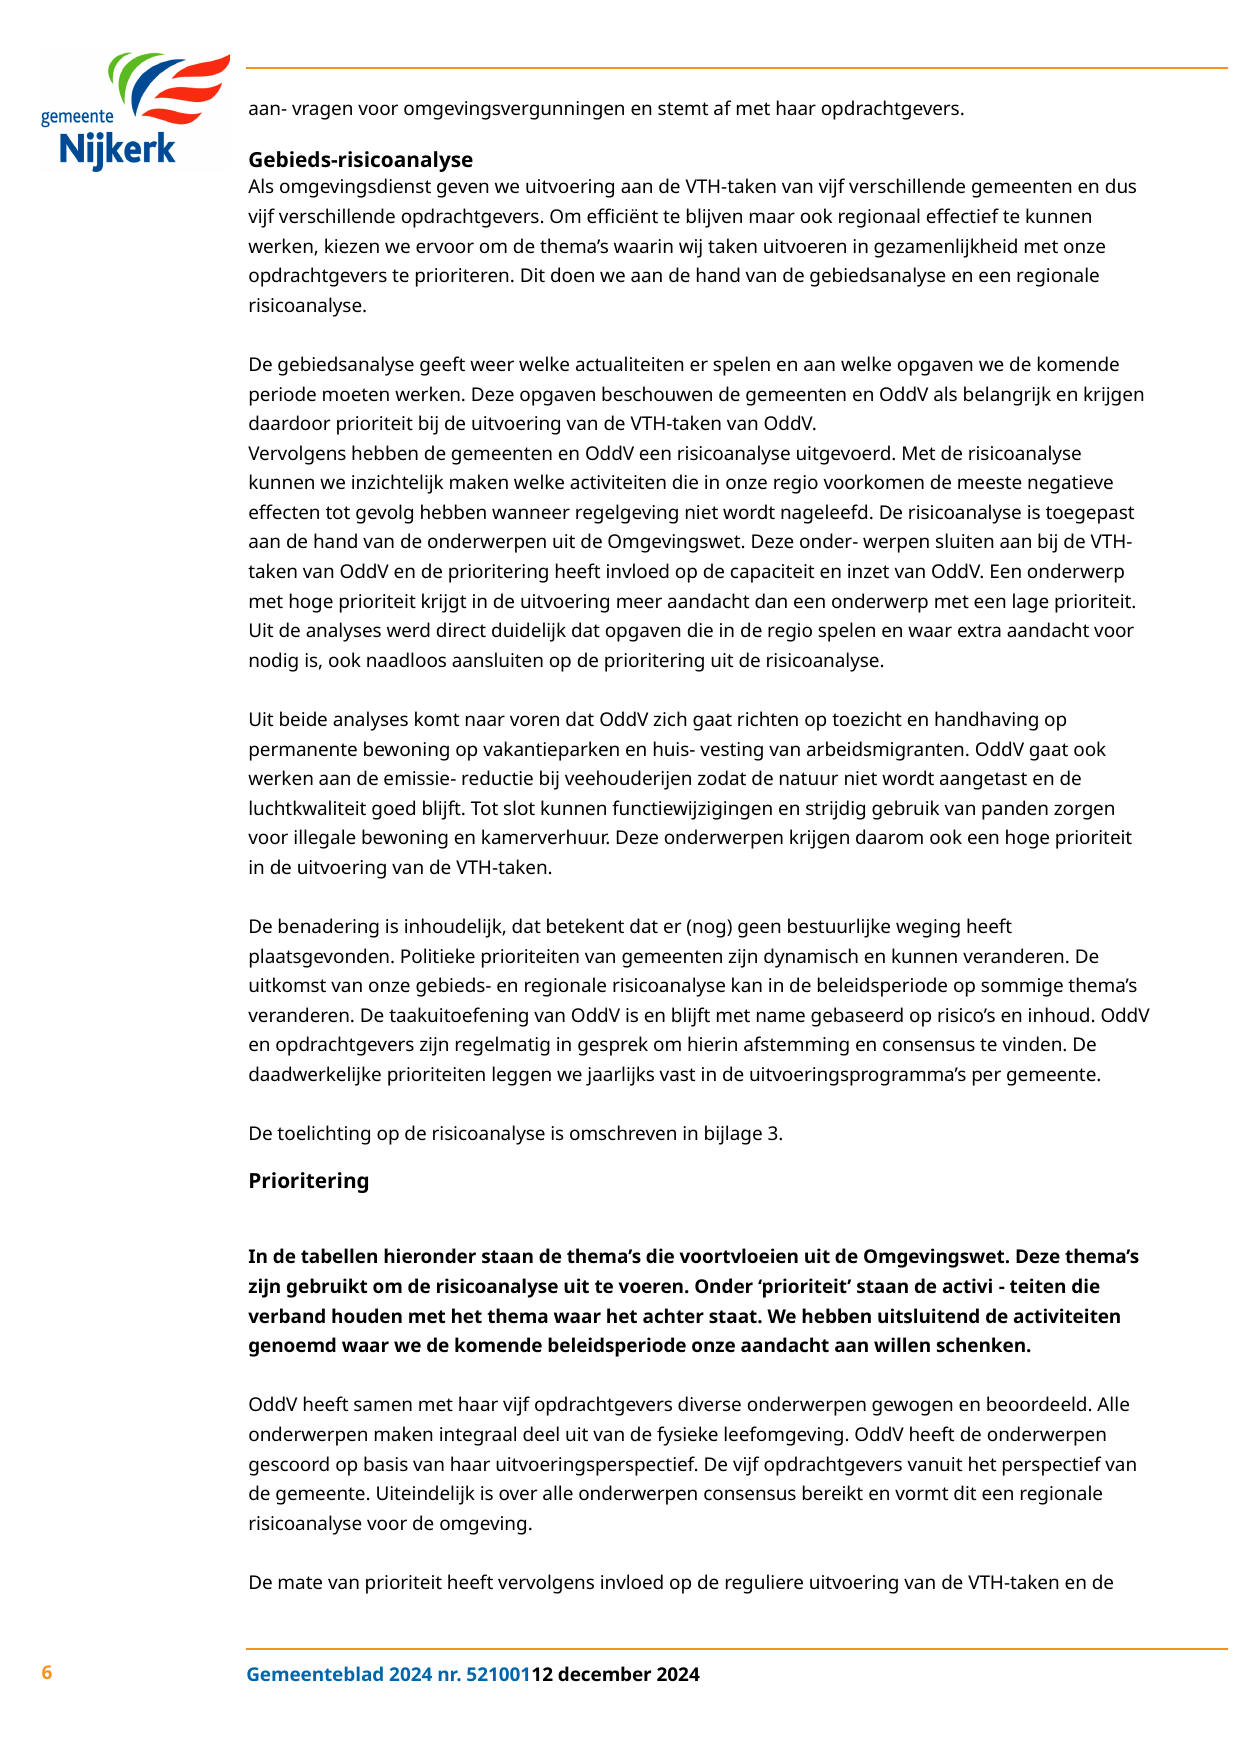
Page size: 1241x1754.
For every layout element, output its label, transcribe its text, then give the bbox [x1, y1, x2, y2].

text Uit beide analyses komt naar voren dat OddV zich gaat richten op toezicht en handhaving op permanente bewoning op vakantieparken en huis- vesting van arbeidsmigranten. OddV gaat ook werken aan de emissie- reductie bij veehouderijen zodat de natuur niet wordt aangetast en de luchtkwaliteit goed blijft. Tot slot kunnen functiewijzigingen en strijdig gebruik van panden zorgen voor illegale bewoning en kamerverhuur. Deze onderwerpen krijgen daarom ook een hoge prioriteit in de uitvoering van de VTH-taken. [248, 706, 1152, 880]
text Als omgevingsdienst geven we uitvoering aan de VTH-taken van vijf verschillende gemeenten en dus vijf verschillende opdrachtgevers. Om efficiënt te blijven maar ook regionaal effectief te kunnen werken, kiezen we ervoor om de thema’s waarin wij taken uitvoeren in gezamenlijkheid met onze opdrachtgevers te prioriteren. Dit doen we aan de hand van de gebiedsanalyse en een regionale risicoanalyse. [248, 174, 1152, 318]
text Prioritering [248, 1166, 1152, 1194]
text Gebieds-risicoanalyse [248, 145, 1152, 174]
picture [41, 47, 231, 172]
text aan- vragen voor omgevingsvergunningen en stemt af met haar opdrachtgevers. [248, 95, 1152, 121]
text In de tabellen hieronder staan de thema’s die voortvloeien uit de Omgevingswet. Deze thema’s zijn gebruikt om de risicoanalyse uit te voeren. Onder ‘prioriteit’ staan de activi - teiten die verband houden met het thema waar het achter staat. We hebben uitsluitend de activiteiten genoemd waar we de komende beleidsperiode onze aandacht aan willen schenken. [248, 1244, 1152, 1358]
text De gebiedsanalyse geeft weer welke actualiteiten er spelen en aan welke opgaven we de komende periode moeten werken. Deze opgaven beschouwen de gemeenten en OddV als belangrijk en krijgen daardoor prioriteit bij de uitvoering van de VTH-taken van OddV. [248, 351, 1152, 436]
text OddV heeft samen met haar vijf opdrachtgevers diverse onderwerpen gewogen en beoordeeld. Alle onderwerpen maken integraal deel uit van de fysieke leefomgeving. OddV heeft de onderwerpen gescoord op basis van haar uitvoeringsperspectief. De vijf opdrachtgevers vanuit het perspectief van de gemeente. Uiteindelijk is over alle onderwerpen consensus bereikt en vormt dit een regionale risicoanalyse voor de omgeving. [248, 1392, 1152, 1536]
text Vervolgens hebben de gemeenten en OddV een risicoanalyse uitgevoerd. Met de risicoanalyse kunnen we inzichtelijk maken welke activiteiten die in onze regio voorkomen de meeste negatieve effecten tot gevolg hebben wanneer regelgeving niet wordt nageleefd. De risicoanalyse is toegepast aan de hand van de onderwerpen uit de Omgevingswet. Deze onder- werpen sluiten aan bij de VTH-taken van OddV en de prioritering heeft invloed op de capaciteit en inzet van OddV. Een onderwerp met hoge prioriteit krijgt in de uitvoering meer aandacht dan een onderwerp met een lage prioriteit. Uit de analyses werd direct duidelijk dat opgaven die in de regio spelen en waar extra aandacht voor nodig is, ook naadloos aansluiten op de prioritering uit de risicoanalyse. [248, 440, 1152, 673]
text De mate van prioriteit heeft vervolgens invloed op de reguliere uitvoering van de VTH-taken en de [248, 1569, 1152, 1595]
text De benadering is inhoudelijk, dat betekent dat er (nog) geen bestuurlijke weging heeft plaatsgevonden. Politieke prioriteiten van gemeenten zijn dynamisch en kunnen veranderen. De uitkomst van onze gebieds- en regionale risicoanalyse kan in de beleidsperiode op sommige thema’s veranderen. De taakuitoefening van OddV is en blijft met name gebaseerd op risico’s en inhoud. OddV en opdrachtgevers zijn regelmatig in gesprek om hierin afstemming en consensus te vinden. De daadwerkelijke prioriteiten leggen we jaarlijks vast in de uitvoeringsprogramma’s per gemeente. [248, 913, 1152, 1087]
text De toelichting op de risicoanalyse is omschreven in bijlage 3. [248, 1120, 1152, 1146]
